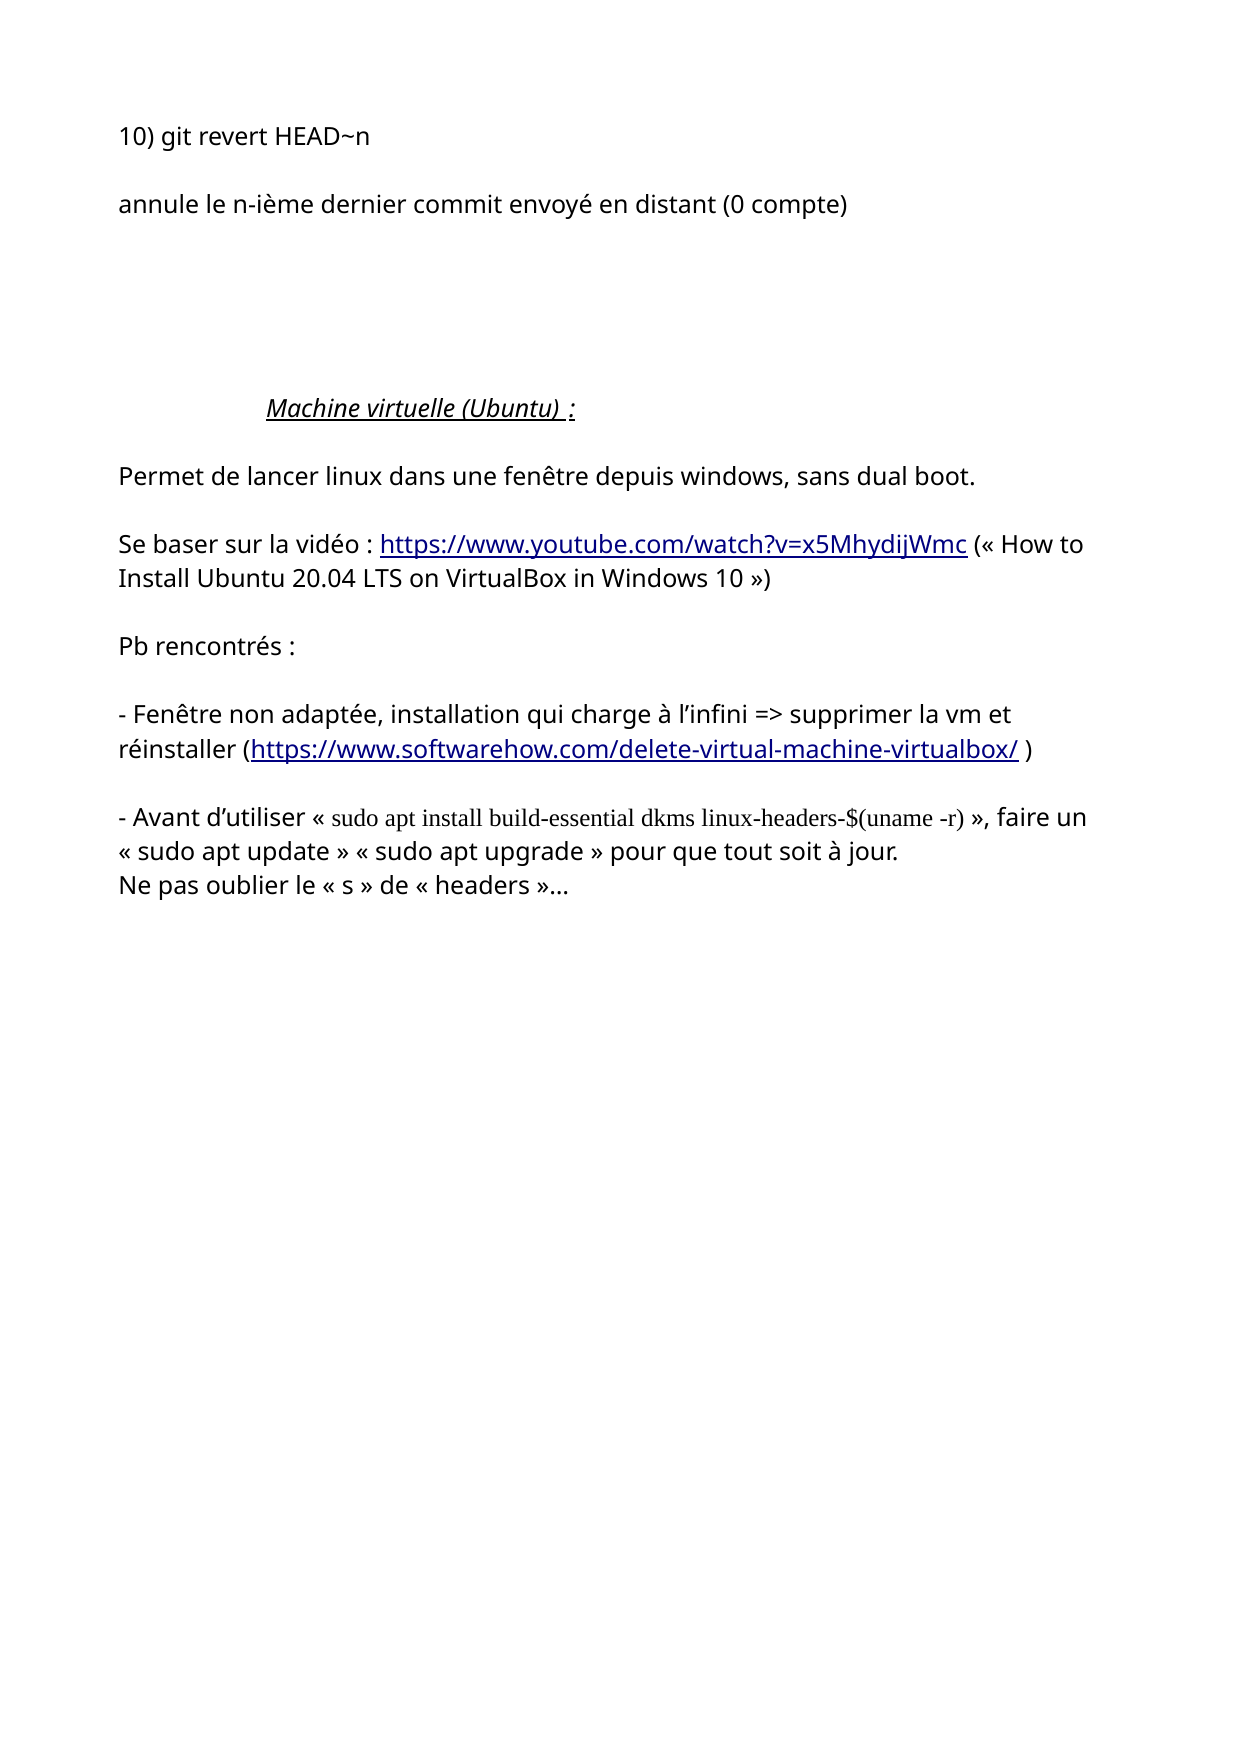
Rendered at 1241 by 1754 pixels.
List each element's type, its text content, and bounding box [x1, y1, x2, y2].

text - Avant d’utiliser « sudo apt install build-essential dkms linux-headers-$(uname -r) », faire un « sudo apt update » « sudo apt upgrade » pour que tout soit à jour. [118, 799, 1122, 867]
text - Fenêtre non adaptée, installation qui charge à l’infini => supprimer la vm et réinstaller (https://www.softwarehow.com/delete-virtual-machine-virtualbox/ ) [118, 697, 1122, 765]
text Permet de lancer linux dans une fenêtre depuis windows, sans dual boot. [118, 459, 1122, 493]
text annule le n-ième dernier commit envoyé en distant (0 compte) [118, 186, 1122, 220]
text Machine virtuelle (Ubuntu) : [118, 391, 1122, 425]
text Se baser sur la vidéo : https://www.youtube.com/watch?v=x5MhydijWmc (« How to Install Ubuntu 20.04 LTS on VirtualBox in Windows 10 ») [118, 527, 1122, 595]
text Pb rencontrés : [118, 629, 1122, 663]
text 10) git revert HEAD~n [118, 118, 1122, 152]
text Ne pas oublier le « s » de « headers »… [118, 867, 1122, 902]
